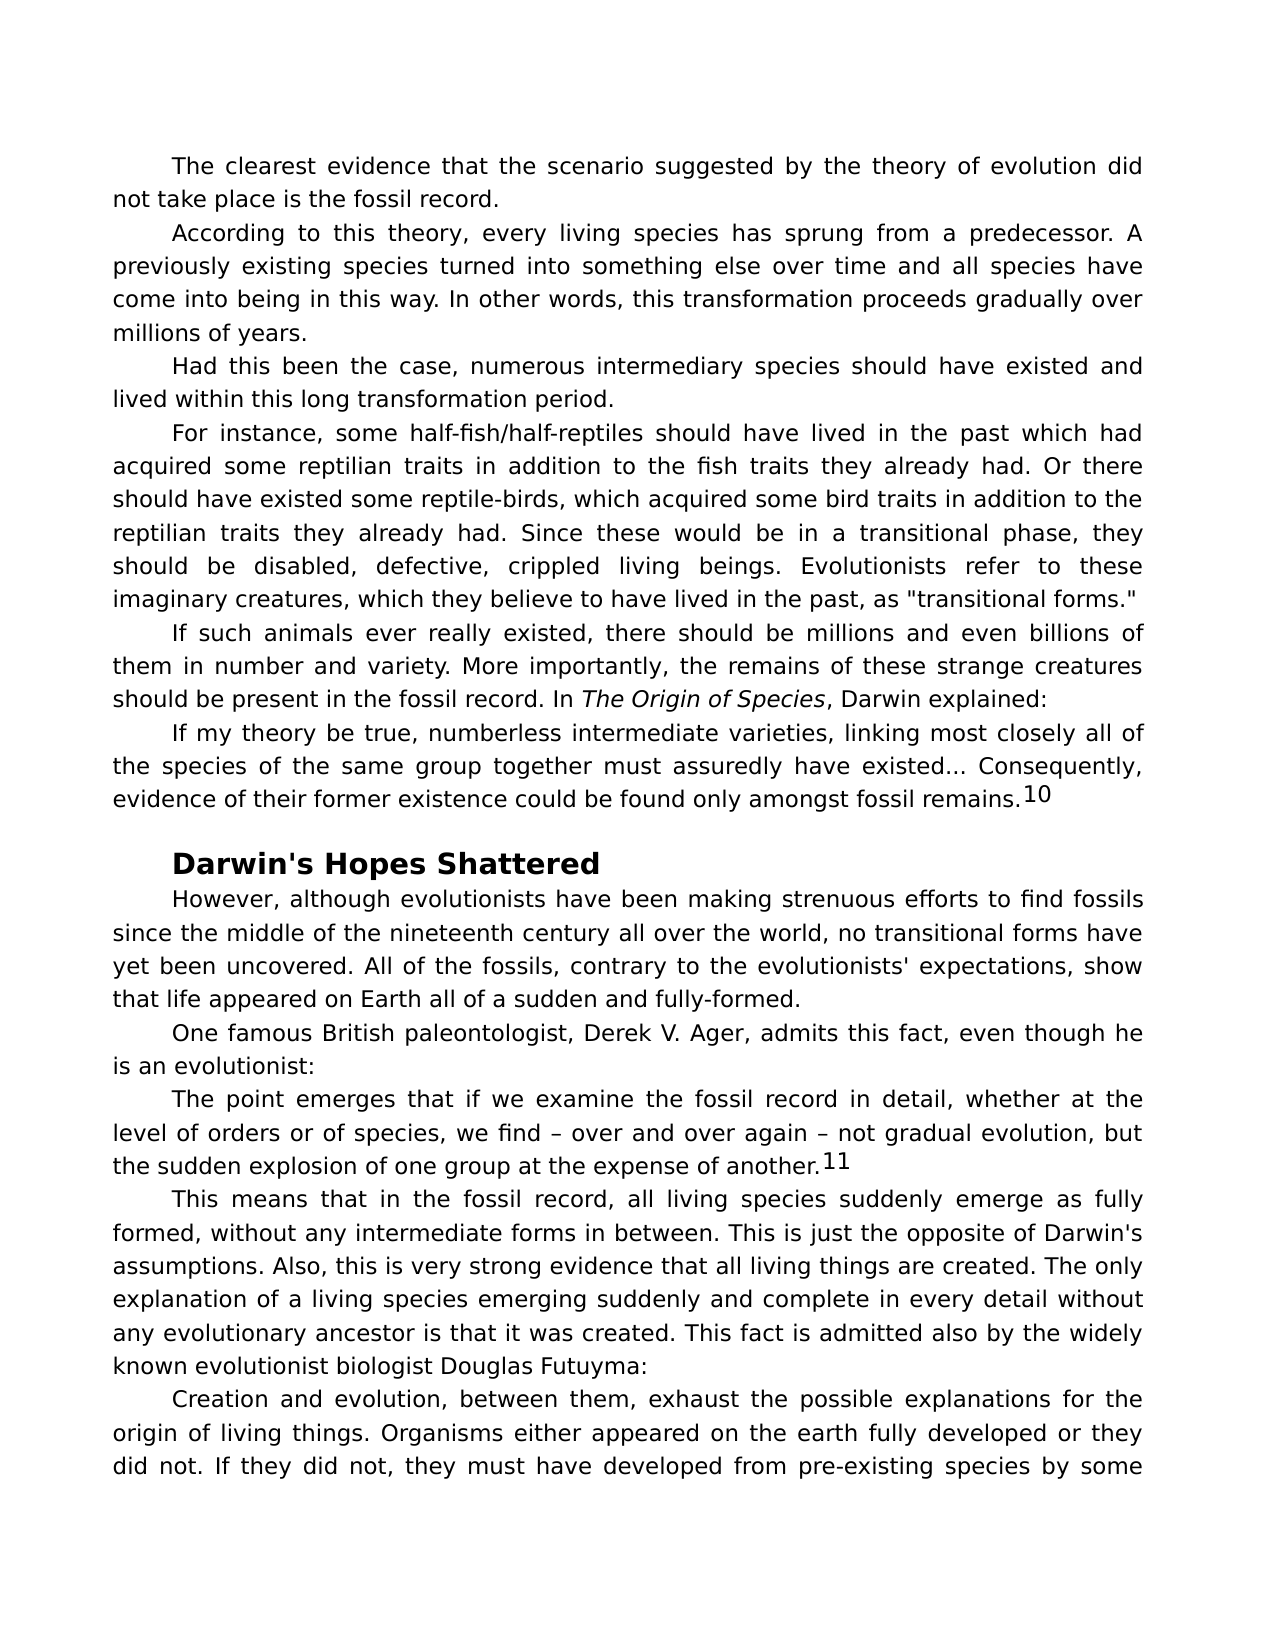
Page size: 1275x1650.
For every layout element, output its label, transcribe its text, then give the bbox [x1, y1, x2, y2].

text The clearest evidence that the scenario suggested by the theory of evolution did not take place is the fossil record. [112, 148, 1145, 214]
text According to this theory, every living species has sprung from a predecessor. A previously existing species turned into something else over time and all species have come into being in this way. In other words, this transformation proceeds gradually over millions of years. [112, 214, 1145, 348]
text If such animals ever really existed, there should be millions and even billions of them in number and variety. More importantly, the remains of these strange creatures should be present in the fossil record. In The Origin of Species, Darwin explained: [112, 614, 1145, 714]
text If my theory be true, numberless intermediate varieties, linking most closely all of the species of the same group together must assuredly have existed... Consequently, evidence of their former existence could be found only amongst fossil remains.10 [112, 714, 1145, 814]
text Had this been the case, numerous intermediary species should have existed and lived within this long transformation period. [112, 348, 1145, 414]
text This means that in the fossil record, all living species suddenly emerge as fully formed, without any intermediate forms in between. This is just the opposite of Darwin's assumptions. Also, this is very strong evidence that all living things are created. The only explanation of a living species emerging suddenly and complete in every detail without any evolutionary ancestor is that it was created. This fact is admitted also by the widely known evolutionist biologist Douglas Futuyma: [112, 1181, 1145, 1381]
text For instance, some half-fish/half-reptiles should have lived in the past which had acquired some reptilian traits in addition to the fish traits they already had. Or there should have existed some reptile-birds, which acquired some bird traits in addition to the reptilian traits they already had. Since these would be in a transitional phase, they should be disabled, defective, crippled living beings. Evolutionists refer to these imaginary creatures, which they believe to have lived in the past, as "transitional forms." [112, 414, 1145, 614]
text Creation and evolution, between them, exhaust the possible explanations for the origin of living things. Organisms either appeared on the earth fully developed or they did not. If they did not, they must have developed from pre-existing species by some [112, 1381, 1145, 1481]
text One famous British paleontologist, Derek V. Ager, admits this fact, even though he is an evolutionist: [112, 1014, 1145, 1081]
text However, although evolutionists have been making strenuous efforts to find fossils since the middle of the nineteenth century all over the world, no transitional forms have yet been uncovered. All of the fossils, contrary to the evolutionists' expectations, show that life appeared on Earth all of a sudden and fully-formed. [112, 881, 1145, 1014]
text The point emerges that if we examine the fossil record in detail, whether at the level of orders or of species, we find – over and over again – not gradual evolution, but the sudden explosion of one group at the expense of another.11 [112, 1081, 1145, 1181]
text Darwin's Hopes Shattered [112, 848, 1145, 881]
